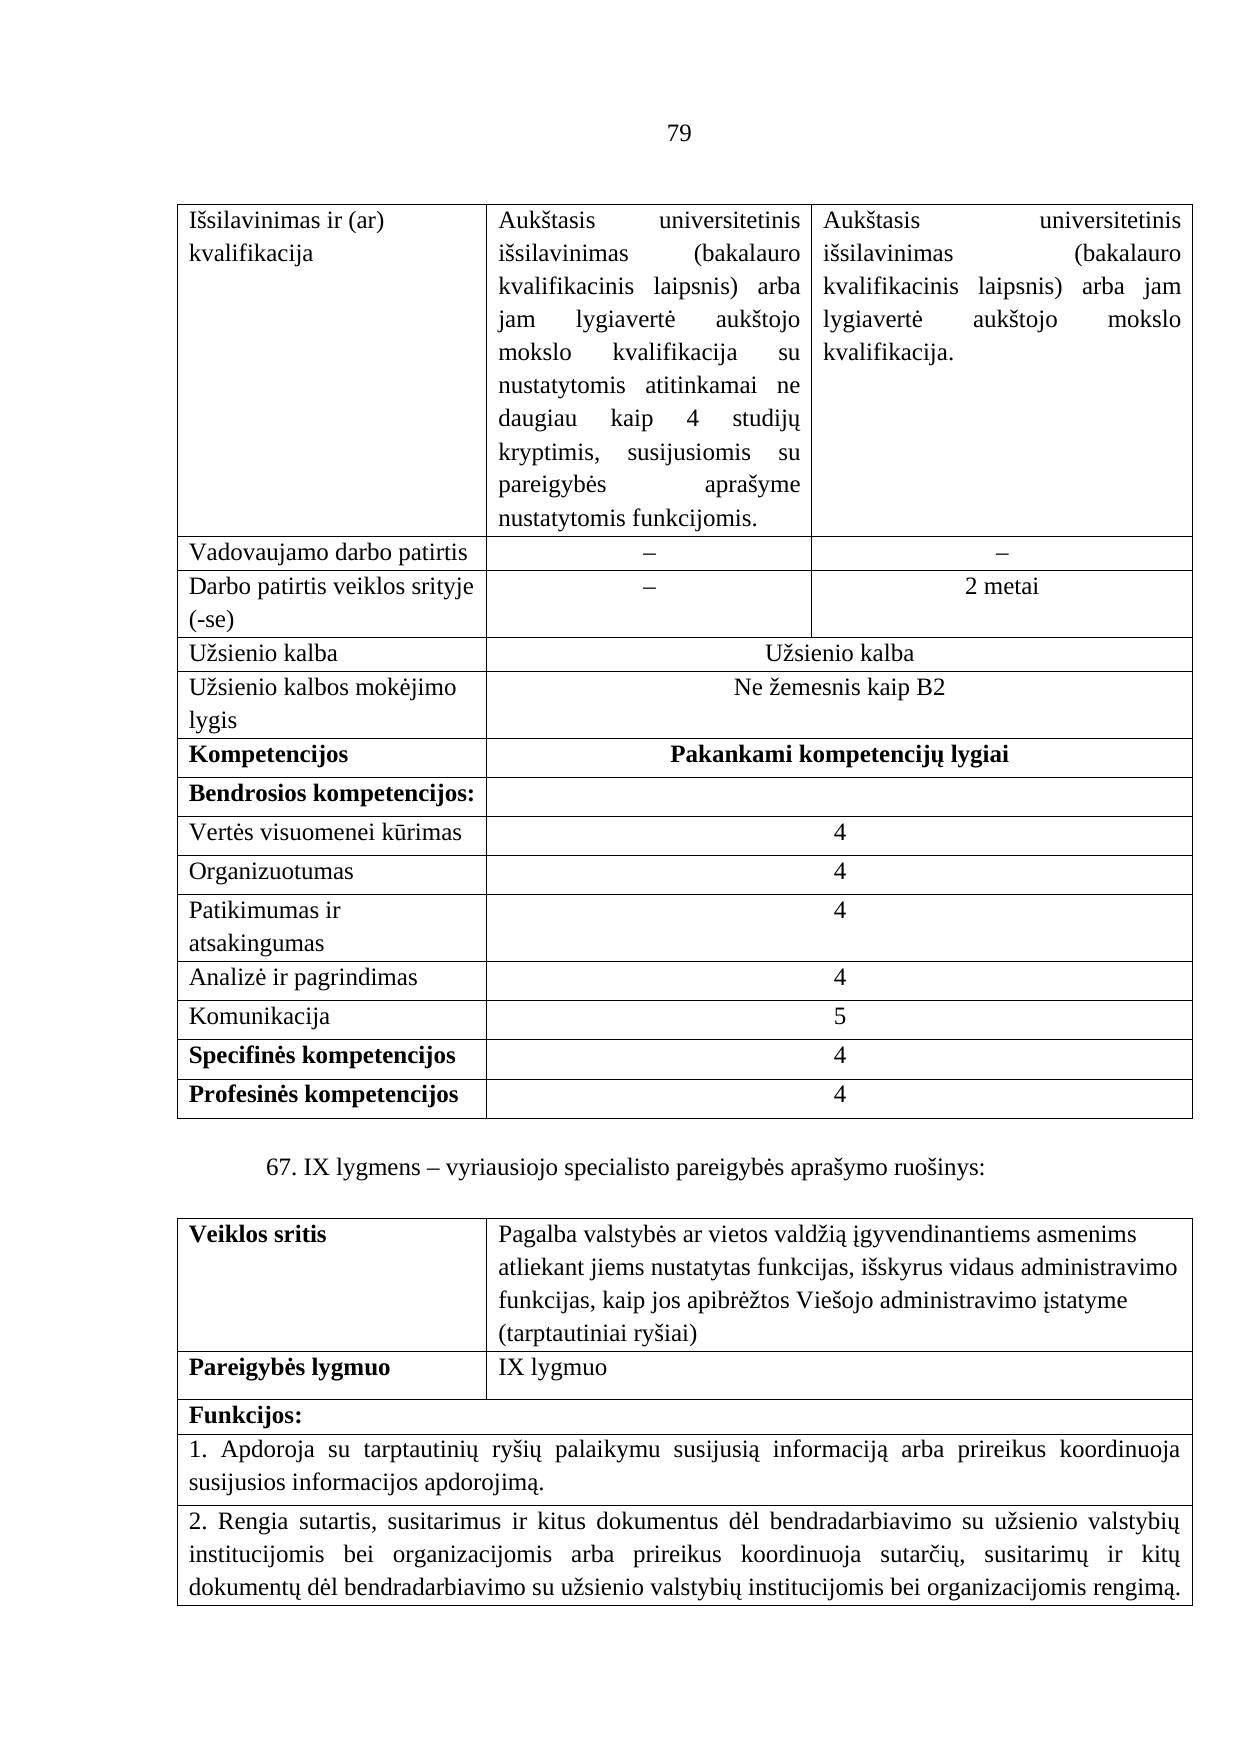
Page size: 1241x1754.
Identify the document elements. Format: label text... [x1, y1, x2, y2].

table_cell Vertės visuomenei kūrimas [178, 817, 486, 855]
table_cell – [812, 537, 1192, 570]
table_cell Specifinės kompetencijos [178, 1040, 486, 1078]
table_cell Pakankami kompetencijų lygiai [487, 739, 1192, 777]
table_cell 4 [487, 817, 1192, 855]
table_cell Aukštasis universitetinis išsilavinimas (bakalauro kvalifikacinis laipsnis) arba jam lygiavertė aukštojo mokslo kvalifikacija su nustatytomis atitinkamai ne daugiau kaip 4 studijų kryptimis, susijusiomis su pareigybės aprašyme nustatytomis funkcijomis. [487, 205, 811, 536]
table_cell – [487, 537, 811, 570]
table_cell 2 metai [812, 571, 1192, 637]
table_cell Patikimumas ir atsakingumas [178, 895, 486, 961]
table_cell Aukštasis universitetinis išsilavinimas (bakalauro kvalifikacinis laipsnis) arba jam lygiavertė aukštojo mokslo kvalifikacija. [812, 205, 1192, 536]
table_cell 2. Rengia sutartis, susitarimus ir kitus dokumentus dėl bendradarbiavimo su užsienio valstybių institucijomis bei organizacijomis arba prireikus koordinuoja sutarčių, susitarimų ir kitų dokumentų dėl bendradarbiavimo su užsienio valstybių institucijomis bei organizacijomis rengimą. [178, 1506, 1192, 1605]
table_cell 5 [487, 1001, 1192, 1039]
table_cell Užsienio kalbos mokėjimo lygis [178, 672, 486, 738]
table_cell – [487, 571, 811, 637]
table_cell Komunikacija [178, 1001, 486, 1039]
table_cell Kompetencijos [178, 739, 486, 777]
table_cell 4 [487, 895, 1192, 961]
table_cell 4 [487, 1040, 1192, 1078]
table_cell 4 [487, 856, 1192, 894]
table_cell IX lygmuo [487, 1352, 1192, 1399]
table_header Pagalba valstybės ar vietos valdžią įgyvendinantiems asmenims atliekant jiems nustatytas funkcijas, išskyrus vidaus administravimo funkcijas, kaip jos apibrėžtos Viešojo administravimo įstatyme (tarptautiniai ryšiai) [487, 1219, 1192, 1351]
table_cell Analizė ir pagrindimas [178, 962, 486, 1000]
table_cell Darbo patirtis veiklos srityje (-se) [178, 571, 486, 637]
table_cell Ne žemesnis kaip B2 [487, 672, 1192, 738]
table_cell Organizuotumas [178, 856, 486, 894]
table_cell 4 [487, 1080, 1192, 1117]
table_cell [487, 778, 1192, 816]
table_cell Vadovaujamo darbo patirtis [178, 537, 486, 570]
table_header Veiklos sritis [178, 1219, 486, 1351]
table_cell 1. Apdoroja su tarptautinių ryšių palaikymu susijusią informaciją arba prireikus koordinuoja susijusios informacijos apdorojimą. [178, 1435, 1192, 1505]
table_cell Užsienio kalba [487, 638, 1192, 671]
table_cell 4 [487, 962, 1192, 1000]
text 67. IX lygmens – vyriausiojo specialisto pareigybės aprašymo ruošinys: [177, 1152, 1181, 1180]
table_cell Pareigybės lygmuo [178, 1352, 486, 1399]
table_cell Išsilavinimas ir (ar) kvalifikacija [178, 205, 486, 536]
table_cell Profesinės kompetencijos [178, 1080, 486, 1117]
table_cell Užsienio kalba [178, 638, 486, 671]
table_cell Bendrosios kompetencijos: [178, 778, 486, 816]
table_cell Funkcijos: [178, 1400, 1192, 1433]
